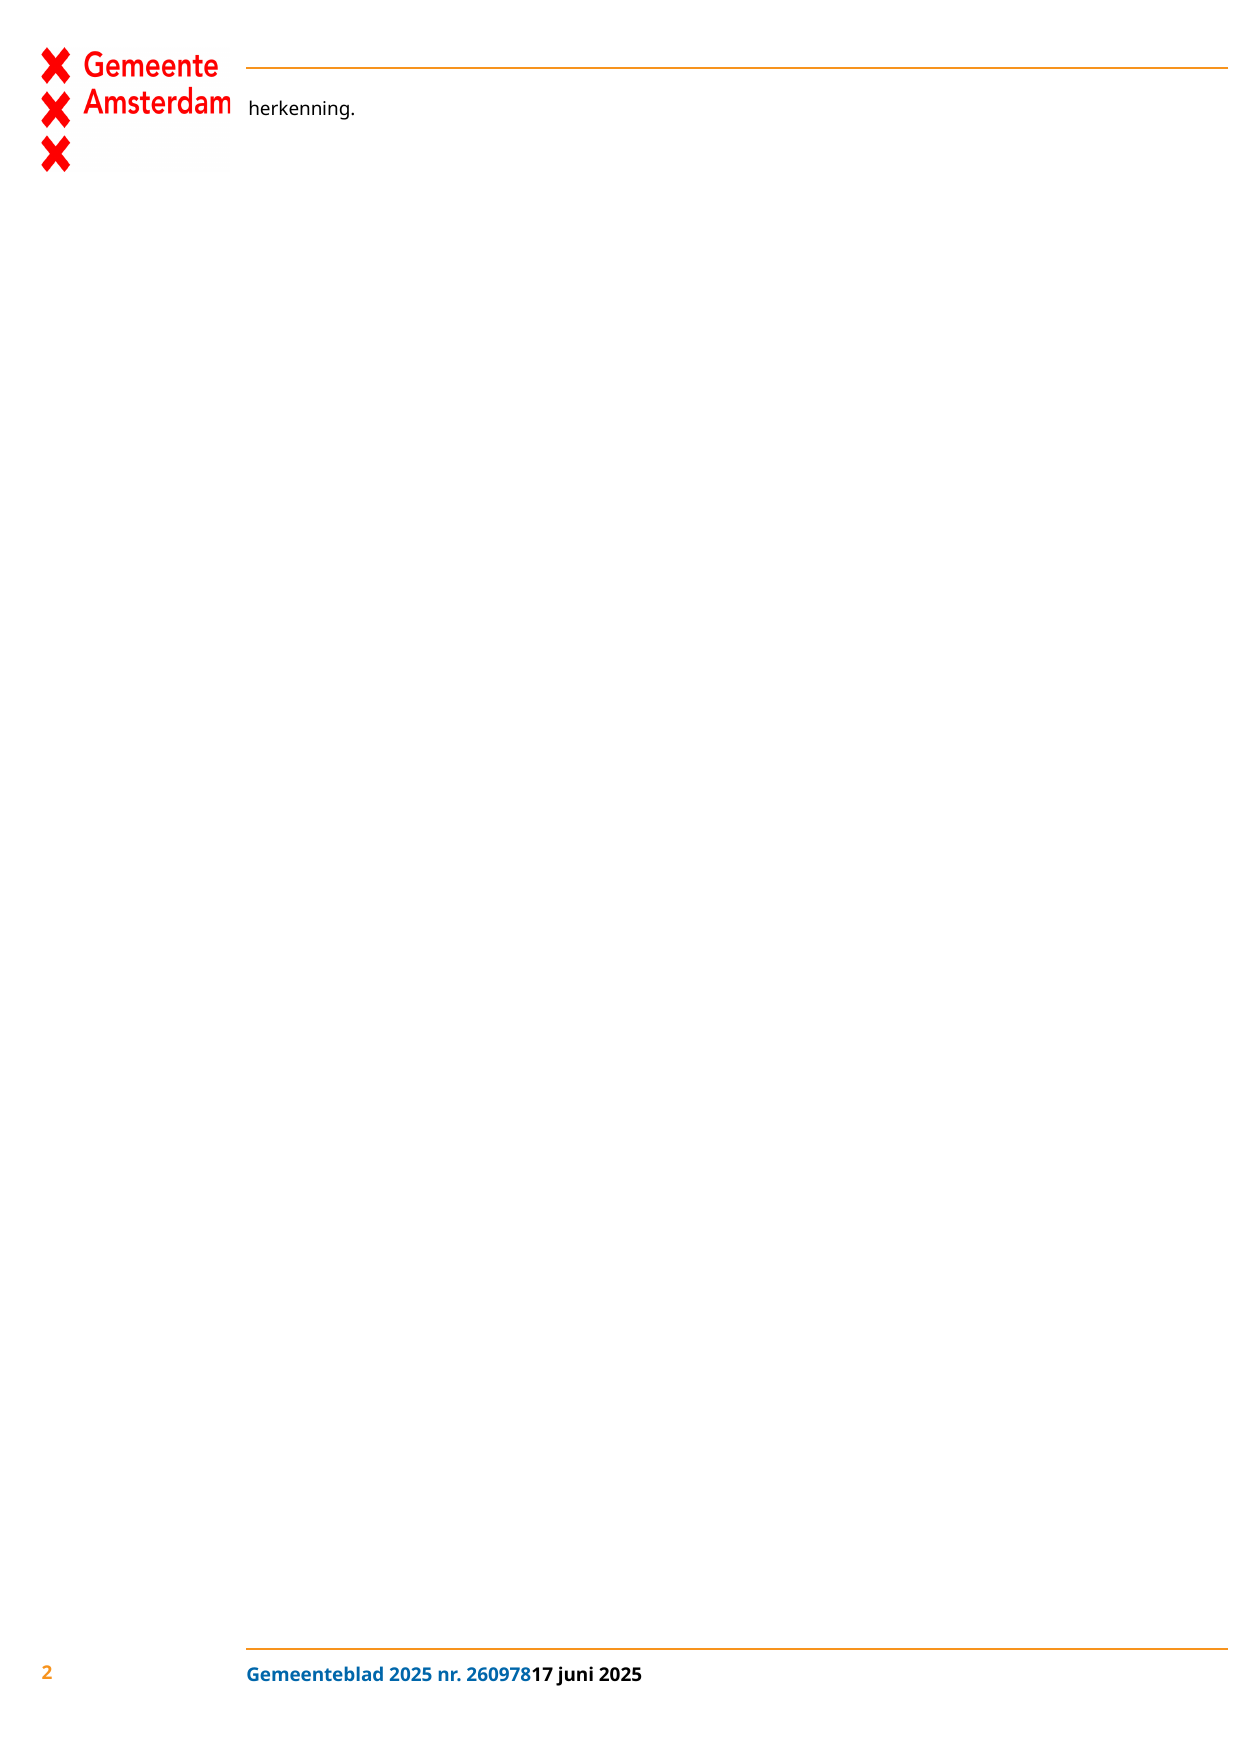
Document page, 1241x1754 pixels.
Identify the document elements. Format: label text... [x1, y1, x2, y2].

text herkenning. [248, 95, 1152, 121]
picture [41, 47, 231, 172]
